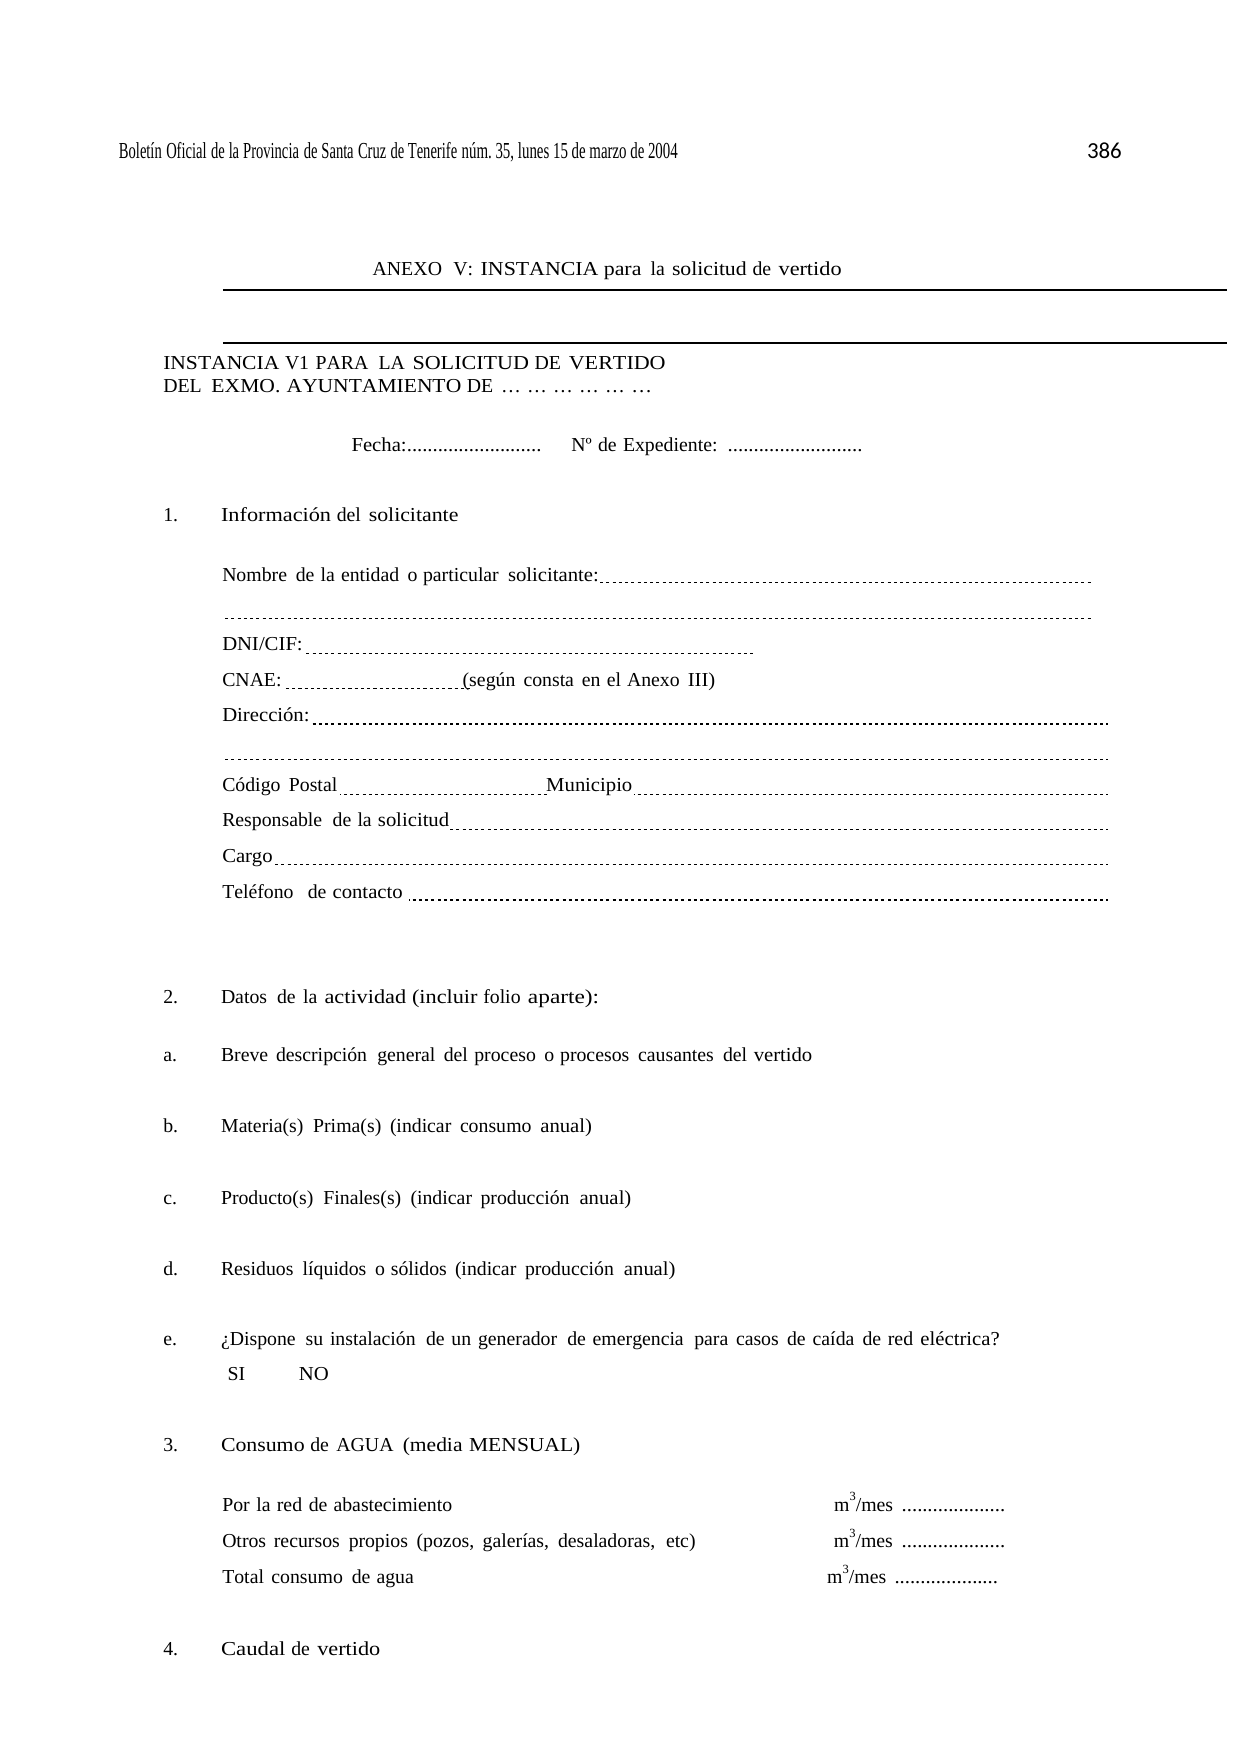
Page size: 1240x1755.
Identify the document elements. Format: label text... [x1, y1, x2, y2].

text ANEXO V: INSTANCIA para la solicitud de vertido [367, 257, 847, 280]
text 2. Datos de la actividad (incluir folio aparte): [163, 985, 1137, 1008]
text a. Breve descripción general del proceso o procesos causantes del vertido b. Materia(s) Prima(s) (indicar consumo anual) [163, 1043, 822, 1137]
text Por la red de abastecimiento m3/mes .................... Otros recursos propios (pozos, galerías, desaladoras, etc) m3/mes .................... Total consumo de agua m3/mes .................... [222, 1489, 1006, 1588]
text Código Postal Municipio [222, 773, 1137, 796]
text Teléfono de contacto [222, 879, 1137, 901]
text SI NO [227, 1362, 334, 1385]
text Nombre de la entidad o particular solicitante: [222, 562, 1137, 584]
text 4. Caudal de vertido [163, 1637, 1137, 1659]
text 3. Consumo de AGUA (media MENSUAL) [163, 1433, 1137, 1456]
text d. Residuos líquidos o sólidos (indicar producción anual) [163, 1257, 1137, 1279]
text Responsable de la solicitud [222, 808, 1137, 831]
text Cargo [222, 844, 1137, 867]
text 1. Información del solicitante [163, 503, 1137, 526]
text DNI/CIF: [222, 632, 1137, 655]
text INSTANCIA V1 PARA LA SOLICITUD DE VERTIDO DEL EXMO. AYUNTAMIENTO DE … … … … … … [163, 351, 674, 397]
text Fecha:.......................... Nº de Expediente: .......................... [345, 433, 869, 456]
text CNAE: (según consta en el Anexo III) Dirección: [222, 658, 723, 728]
text e. ¿Dispone su instalación de un generador de emergencia para casos de caída de red eléctrica? [163, 1327, 1137, 1350]
text c. Producto(s) Finales(s) (indicar producción anual) [163, 1186, 1137, 1209]
